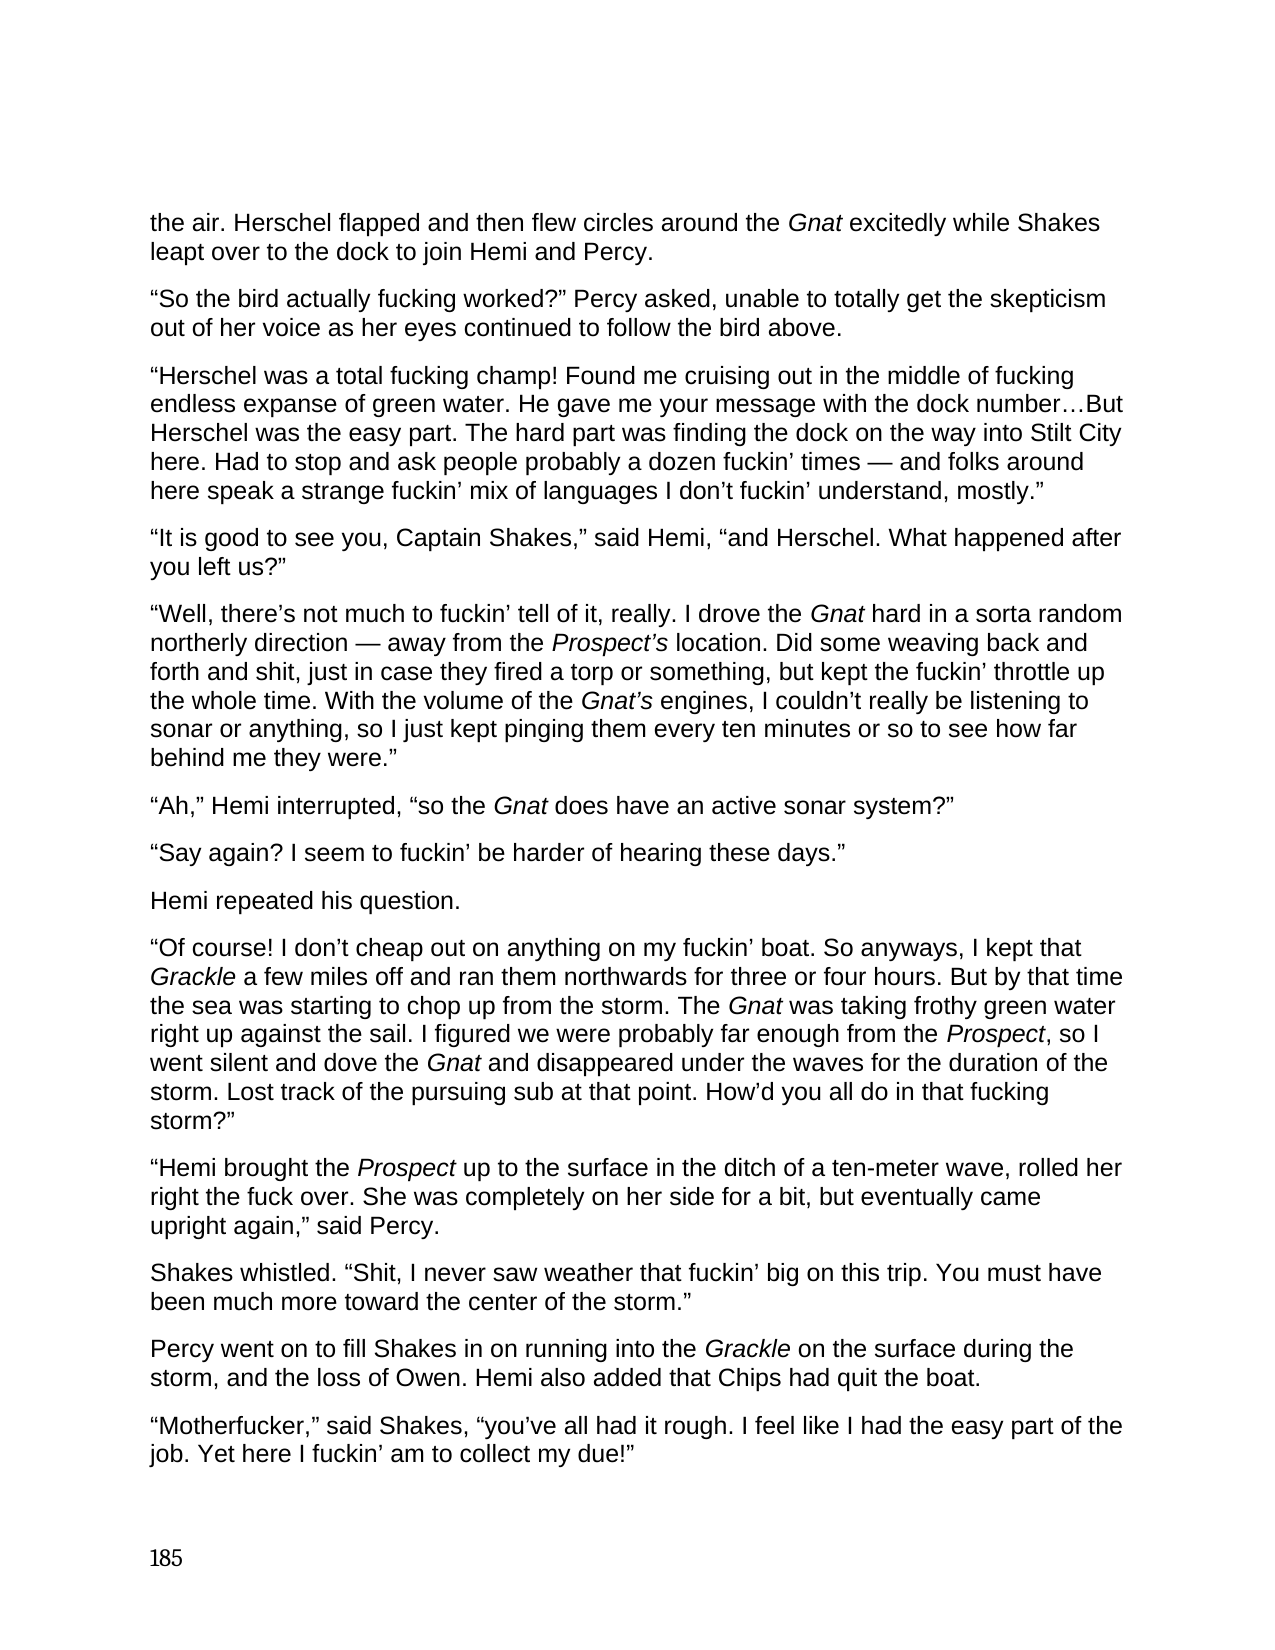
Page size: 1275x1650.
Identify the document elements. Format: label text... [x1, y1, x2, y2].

text “Well, there’s not much to fuckin’ tell of it, really. I drove the Gnat hard in a sorta random northerly direction — away from the Prospect’s location. Did some weaving back and forth and shit, just in case they fired a torp or something, but kept the fuckin’ throttle up the whole time. With the volume of the Gnat’s engines, I couldn’t really be listening to sonar or anything, so I just kept pinging them every ten minutes or so to see how far behind me they were.” [150, 599, 1125, 772]
text “It is good to see you, Captain Shakes,” said Hemi, “and Herschel. What happened after you left us?” [150, 523, 1125, 581]
text Hemi repeated his question. [150, 886, 1125, 914]
text “Ah,” Hemi interrupted, “so the Gnat does have an active sonar system?” [150, 791, 1125, 819]
text “Of course! I don’t cheap out on anything on my fuckin’ boat. So anyways, I kept that Grackle a few miles off and ran them northwards for three or four hours. But by that time the sea was starting to chop up from the storm. The Gnat was taking frothy green water right up against the sail. I figured we were probably far enough from the Prospect, so I went silent and dove the Gnat and disappeared under the waves for the duration of the storm. Lost track of the pursuing sub at that point. How’d you all do in that fucking storm?” [150, 933, 1125, 1134]
text “Motherfucker,” said Shakes, “you’ve all had it rough. I feel like I had the easy part of the job. Yet here I fuckin’ am to collect my due!” [150, 1411, 1125, 1468]
text “So the bird actually fucking worked?” Percy asked, unable to totally get the skepticism out of her voice as her eyes continued to follow the bird above. [150, 284, 1125, 342]
text Percy went on to fill Shakes in on running into the Grackle on the surface during the storm, and the loss of Owen. Hemi also added that Chips had quit the boat. [150, 1334, 1125, 1392]
text the air. Herschel flapped and then flew circles around the Gnat excitedly while Shakes leapt over to the dock to join Hemi and Percy. [150, 208, 1125, 266]
text “Hemi brought the Prospect up to the surface in the ditch of a ten-meter wave, rolled her right the fuck over. She was completely on her side for a bit, but eventually came upright again,” said Percy. [150, 1153, 1125, 1239]
text “Herschel was a total fucking champ! Found me cruising out in the middle of fucking endless expanse of green water. He gave me your message with the dock number…But Herschel was the easy part. The hard part was finding the dock on the way into Stilt City here. Had to stop and ask people probably a dozen fuckin’ times — and folks around here speak a strange fuckin’ mix of languages I don’t fuckin’ understand, mostly.” [150, 361, 1125, 504]
text Shakes whistled. “Shit, I never saw weather that fuckin’ big on this trip. You must have been much more toward the center of the storm.” [150, 1258, 1125, 1316]
text “Say again? I seem to fuckin’ be harder of hearing these days.” [150, 838, 1125, 867]
